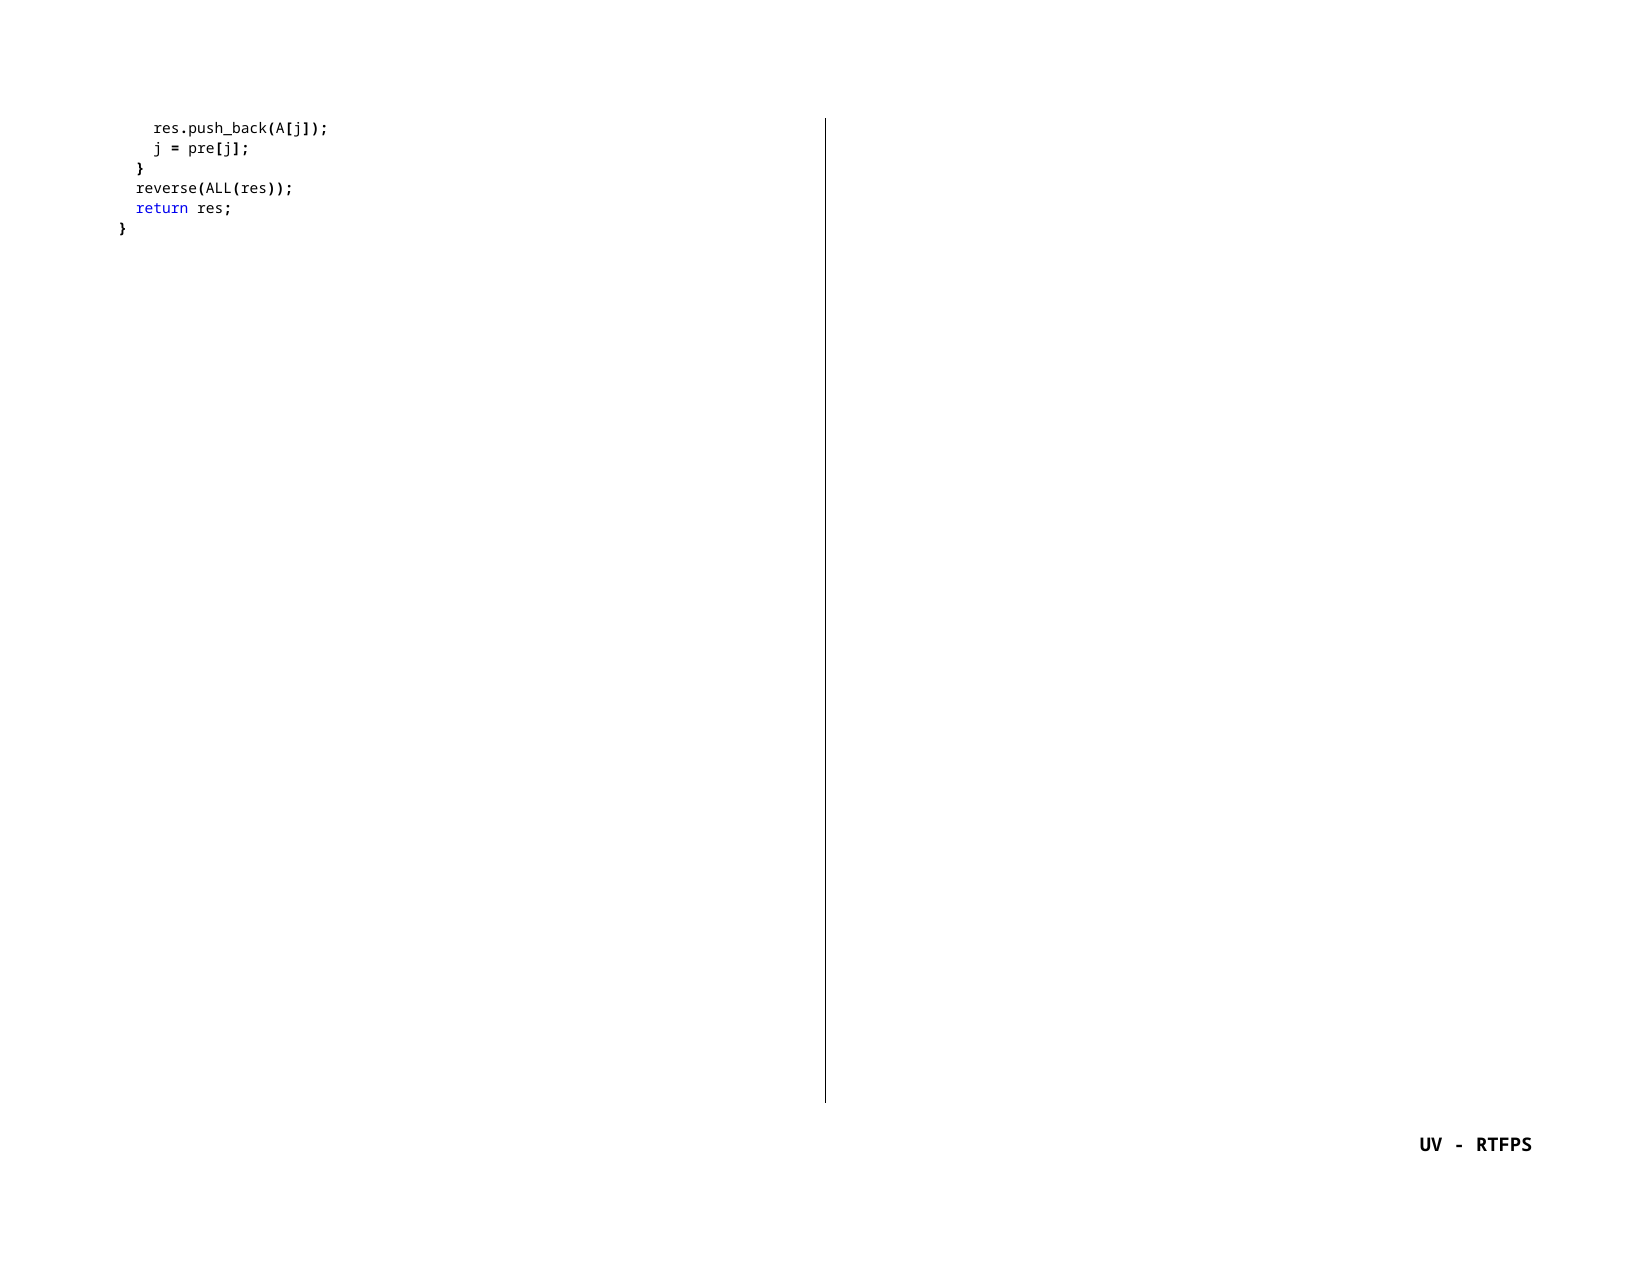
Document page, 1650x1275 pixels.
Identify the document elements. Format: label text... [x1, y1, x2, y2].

text return res; [118, 198, 801, 218]
text } [118, 158, 801, 178]
text reverse(ALL(res)); [118, 178, 801, 198]
text res.push_back(A[j]); [118, 118, 801, 138]
text } [118, 218, 801, 237]
text j = pre[j]; [118, 138, 801, 158]
